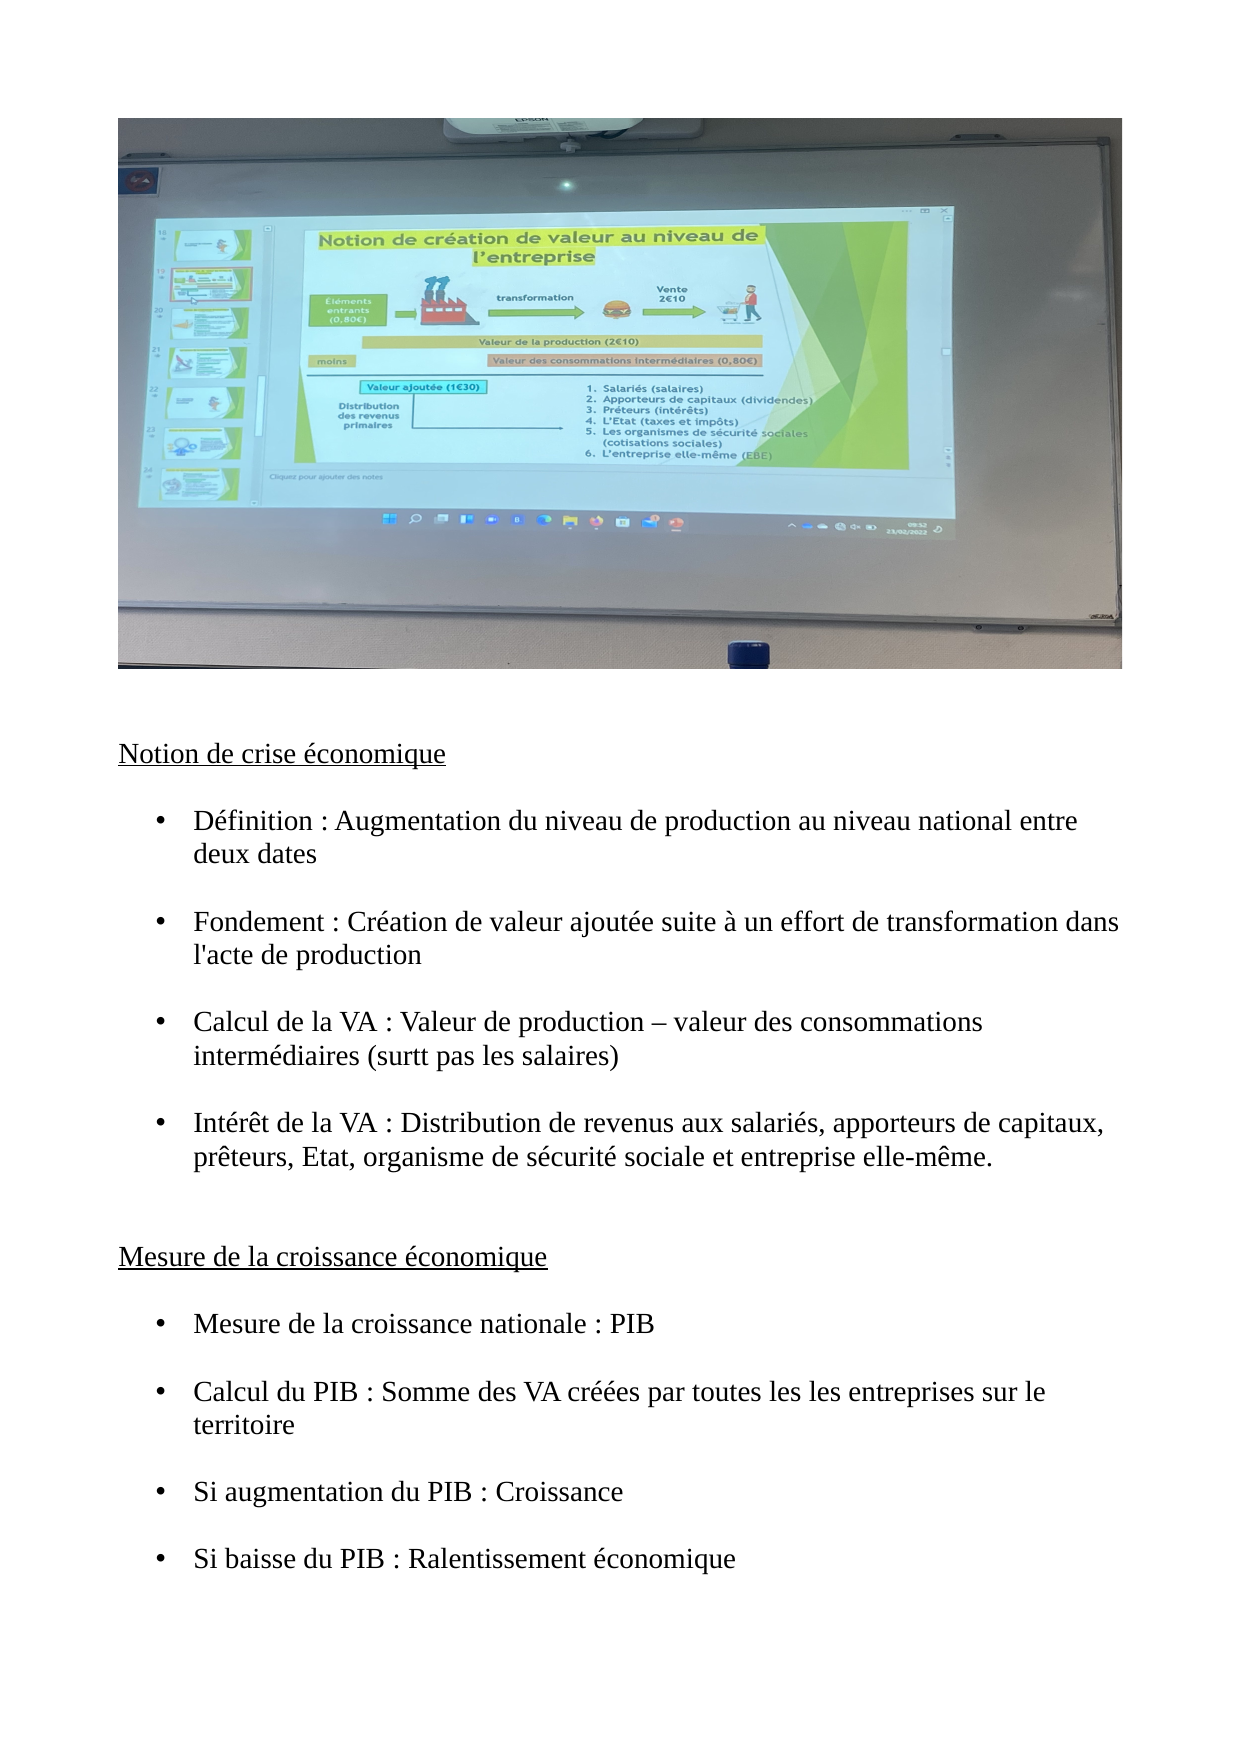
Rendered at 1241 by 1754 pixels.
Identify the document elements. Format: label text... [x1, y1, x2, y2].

list Calcul du PIB : Somme des VA créées par toutes les les entreprises sur le territoire [156, 1374, 1122, 1441]
list Mesure de la croissance nationale : PIB [156, 1306, 1122, 1340]
list Si augmentation du PIB : Croissance [156, 1474, 1122, 1508]
text Notion de crise économique [118, 736, 1122, 769]
list Si baisse du PIB : Ralentissement économique [156, 1542, 1122, 1575]
list Intérêt de la VA : Distribution de revenus aux salariés, apporteurs de capitaux, prêteurs, Etat, organisme de sécurité sociale et entreprise elle-même. [156, 1105, 1122, 1172]
list Définition : Augmentation du niveau de production au niveau national entre deux dates [156, 803, 1122, 870]
list Fondement : Création de valeur ajoutée suite à un effort de transformation dans l'acte de production [156, 904, 1122, 971]
picture [118, 118, 1123, 669]
text Mesure de la croissance économique [118, 1239, 1122, 1273]
list Calcul de la VA : Valeur de production – valeur des consommations intermédiaires (surtt pas les salaires) [156, 1004, 1122, 1072]
